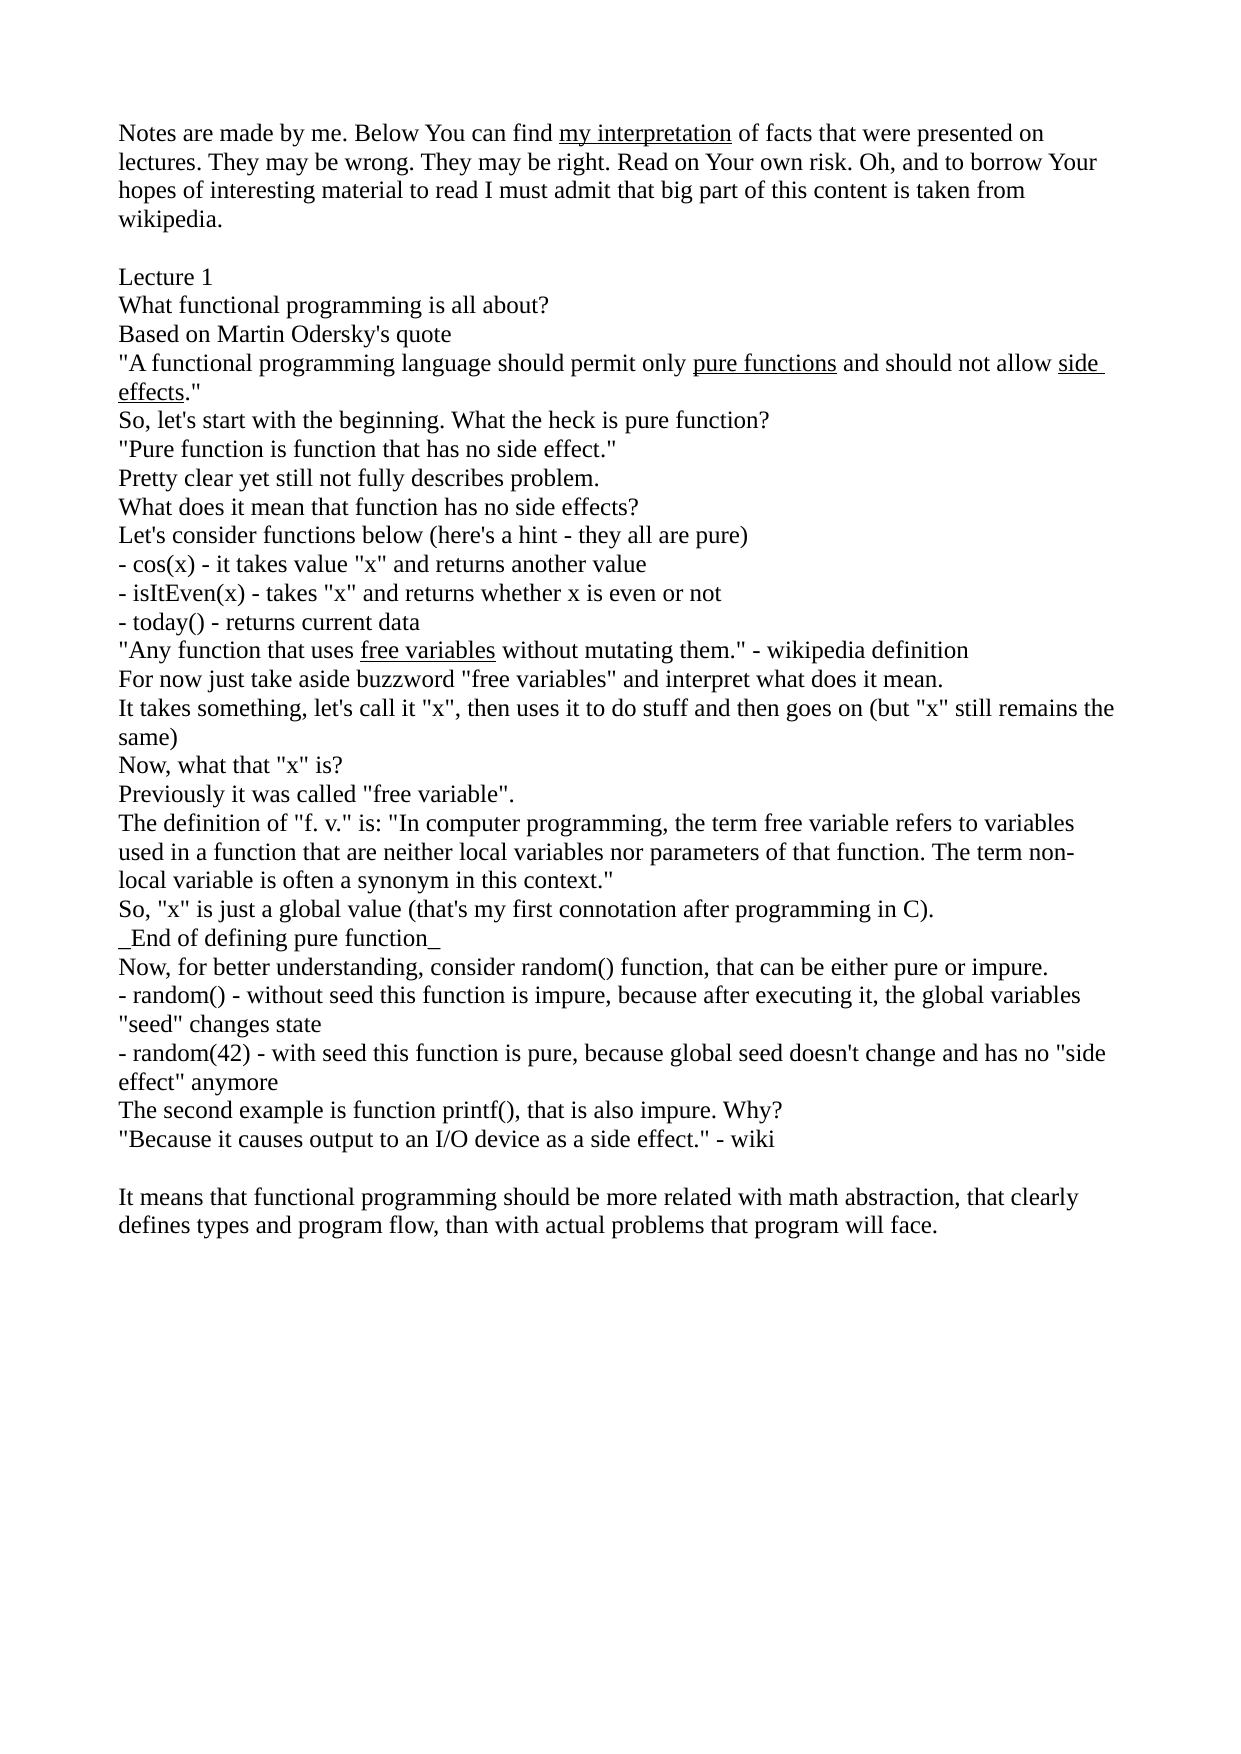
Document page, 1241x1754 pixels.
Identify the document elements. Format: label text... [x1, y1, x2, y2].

text - today() - returns current data [118, 607, 1122, 636]
text Based on Martin Odersky's quote [118, 319, 1122, 348]
text "Because it causes output to an I/O device as a side effect." - wiki [118, 1124, 1122, 1153]
text Let's consider functions below (here's a hint - they all are pure) [118, 521, 1122, 549]
text What does it mean that function has no side effects? [118, 492, 1122, 521]
text It takes something, let's call it "x", then uses it to do stuff and then goes on (but "x" still remains the same) [118, 693, 1122, 751]
text - isItEven(x) - takes "x" and returns whether x is even or not [118, 578, 1122, 607]
text So, "x" is just a global value (that's my first connotation after programming in C). [118, 894, 1122, 923]
text Now, what that "x" is? [118, 751, 1122, 779]
text "Any function that uses free variables without mutating them." - wikipedia definition [118, 636, 1122, 664]
text Lecture 1 [118, 262, 1122, 291]
text - random(42) - with seed this function is pure, because global seed doesn't change and has no "side effect" anymore [118, 1038, 1122, 1096]
text Previously it was called "free variable". [118, 779, 1122, 808]
text "Pure function is function that has no side effect." [118, 434, 1122, 463]
text What functional programming is all about? [118, 291, 1122, 319]
text The second example is function printf(), that is also impure. Why? [118, 1096, 1122, 1124]
text Notes are made by me. Below You can find my interpretation of facts that were presented on lectures. They may be wrong. They may be right. Read on Your own risk. Oh, and to borrow Your hopes of interesting material to read I must admit that big part of this content is taken from wikipedia. [118, 118, 1122, 233]
text - random() - without seed this function is impure, because after executing it, the global variables "seed" changes state [118, 981, 1122, 1038]
text The definition of "f. v." is: "In computer programming, the term free variable refers to variables used in a function that are neither local variables nor parameters of that function. The term non-local variable is often a synonym in this context." [118, 808, 1122, 894]
text _End of defining pure function_ [118, 923, 1122, 952]
text "A functional programming language should permit only pure functions and should not allow side effects." [118, 348, 1122, 406]
text Pretty clear yet still not fully describes problem. [118, 463, 1122, 492]
text It means that functional programming should be more related with math abstraction, that clearly defines types and program flow, than with actual problems that program will face. [118, 1182, 1122, 1239]
text Now, for better understanding, consider random() function, that can be either pure or impure. [118, 952, 1122, 981]
text - cos(x) - it takes value "x" and returns another value [118, 549, 1122, 578]
text For now just take aside buzzword "free variables" and interpret what does it mean. [118, 664, 1122, 693]
text So, let's start with the beginning. What the heck is pure function? [118, 406, 1122, 434]
